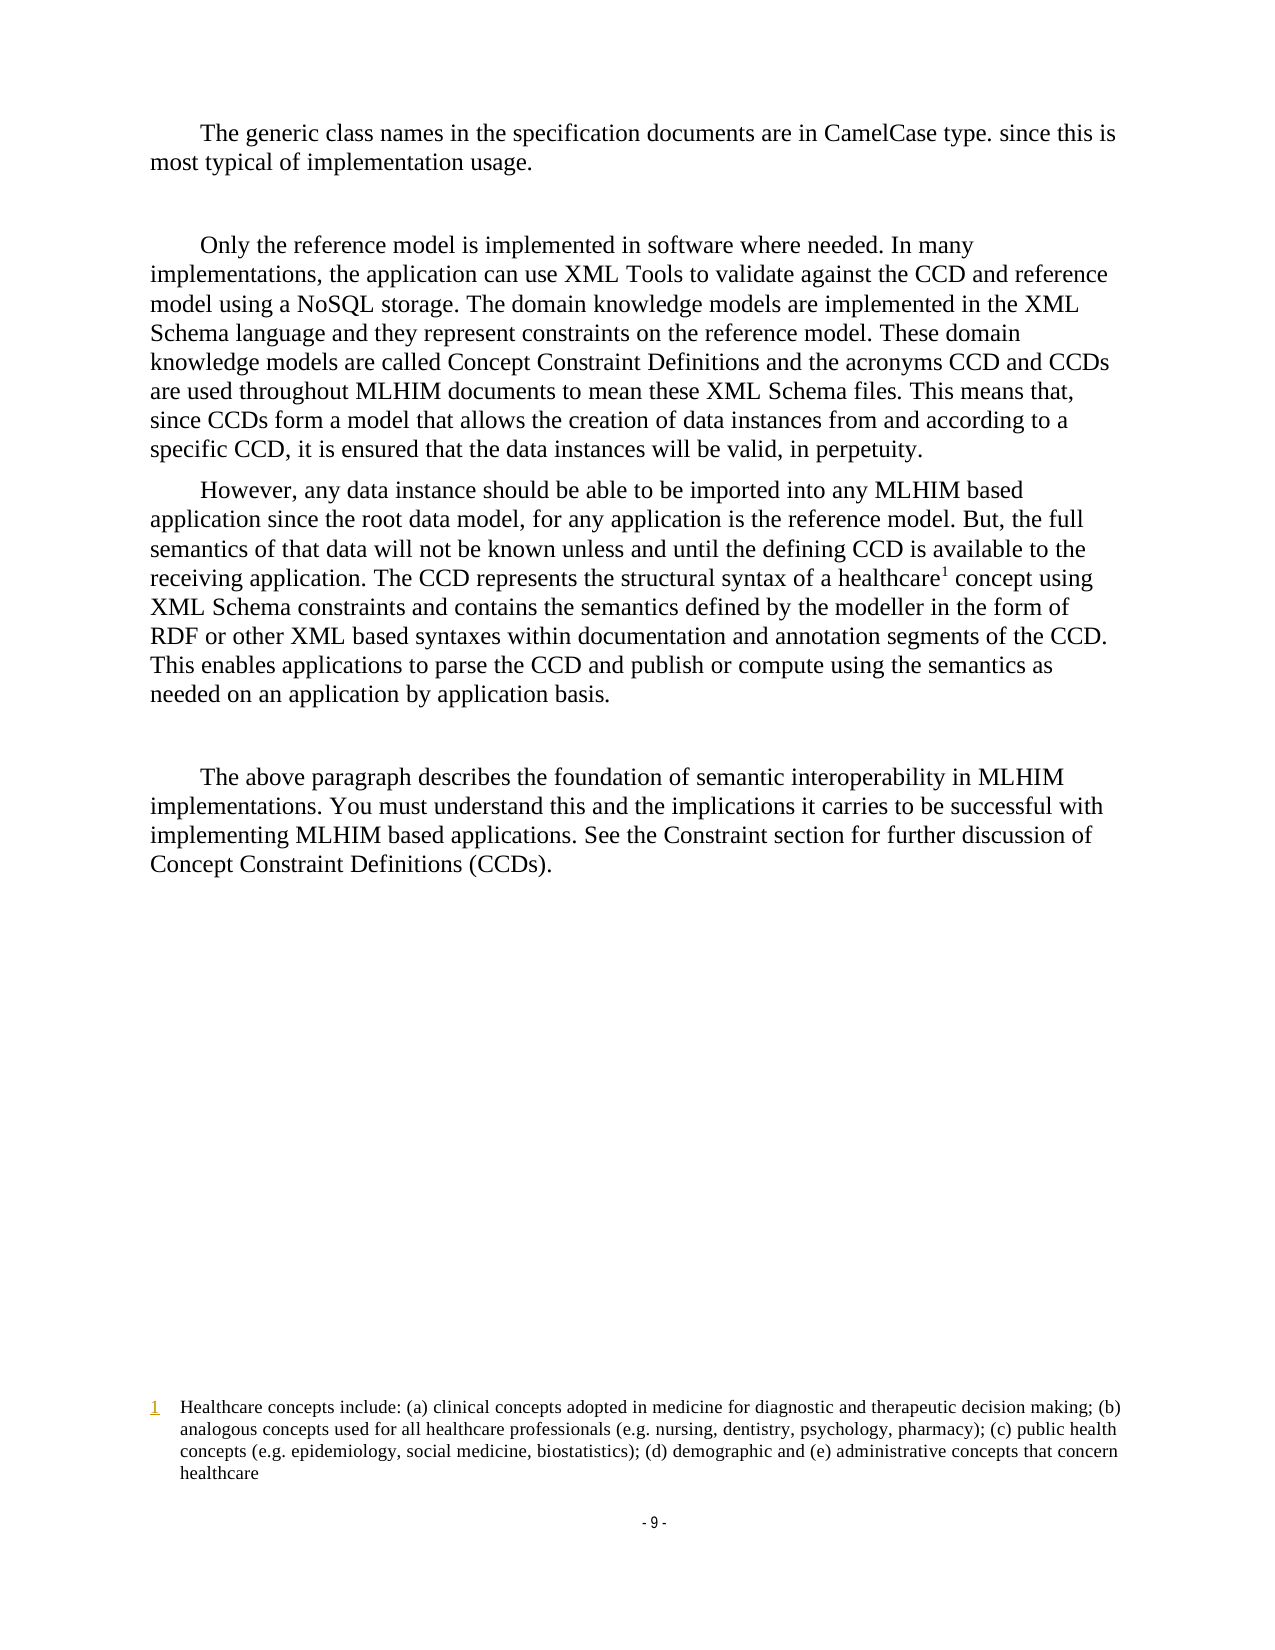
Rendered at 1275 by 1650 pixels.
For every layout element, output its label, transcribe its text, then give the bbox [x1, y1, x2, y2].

text Healthcare concepts include: (a) clinical concepts adopted in medicine for diagnostic and therapeutic decision making; (b) analogous concepts used for all healthcare professionals (e.g. nursing, dentistry, psychology, pharmacy); (c) public health concepts (e.g. epidemiology, social medicine, biostatistics); (d) demographic and (e) administrative concepts that concern healthcare [150, 1395, 1125, 1483]
text Only the reference model is implemented in software where needed. In many implementations, the application can use XML Tools to validate against the CCD and reference model using a NoSQL storage. The domain knowledge models are implemented in the XML Schema language and they represent constraints on the reference model. These domain knowledge models are called Concept Constraint Definitions and the acronyms CCD and CCDs are used throughout MLHIM documents to mean these XML Schema files. This means that, since CCDs form a model that allows the creation of data instances from and according to a specific CCD, it is ensured that the data instances will be valid, in perpetuity. [150, 230, 1125, 463]
text However, any data instance should be able to be imported into any MLHIM based application since the root data model, for any application is the reference model. But, the full semantics of that data will not be known unless and until the defining CCD is available to the receiving application. The CCD represents the structural syntax of a healthcare concept using XML Schema constraints and contains the semantics defined by the modeller in the form of RDF or other XML based syntaxes within documentation and annotation segments of the CCD. This enables applications to parse the CCD and publish or compute using the semantics as needed on an application by application basis. [150, 475, 1125, 708]
text The generic class names in the specification documents are in CamelCase type. since this is most typical of implementation usage. [150, 118, 1125, 176]
text The above paragraph describes the foundation of semantic interoperability in MLHIM implementations. You must understand this and the implications it carries to be successful with implementing MLHIM based applications. See the Constraint section for further discussion of Concept Constraint Definitions (CCDs). [150, 762, 1125, 878]
